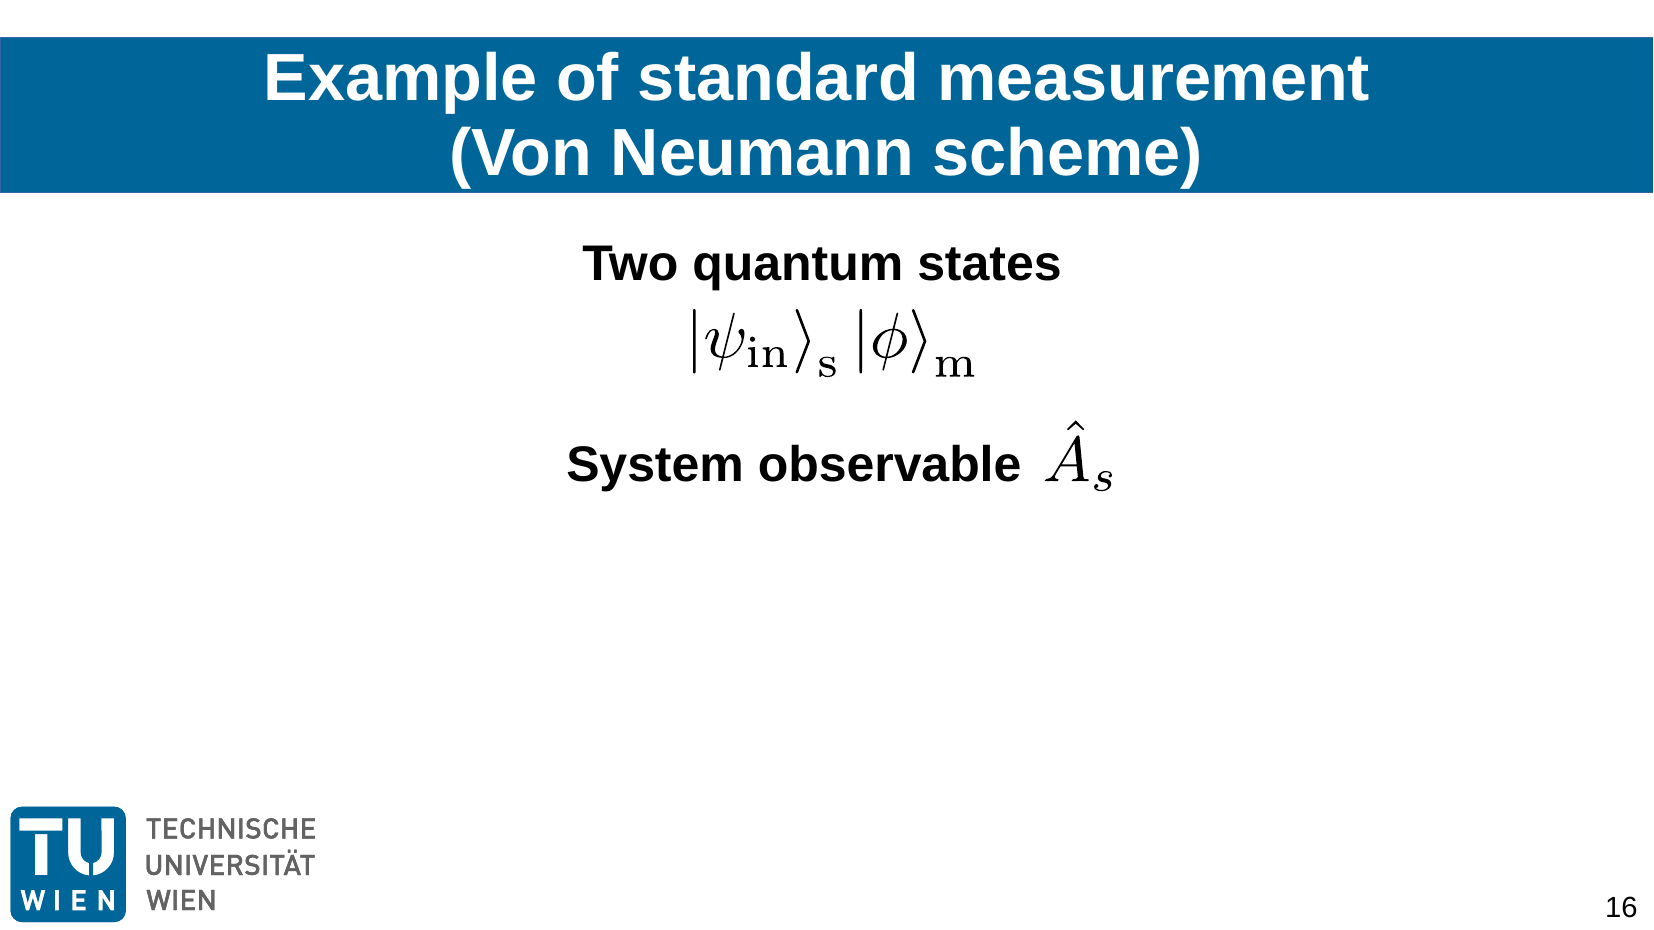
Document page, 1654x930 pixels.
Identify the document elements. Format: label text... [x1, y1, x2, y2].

picture [1029, 415, 1117, 521]
list System observable [566, 436, 1029, 511]
picture [671, 295, 987, 399]
list Two quantum states [582, 235, 1071, 310]
title Example of standard measurement (Von Neumann scheme) [0, 37, 1653, 193]
